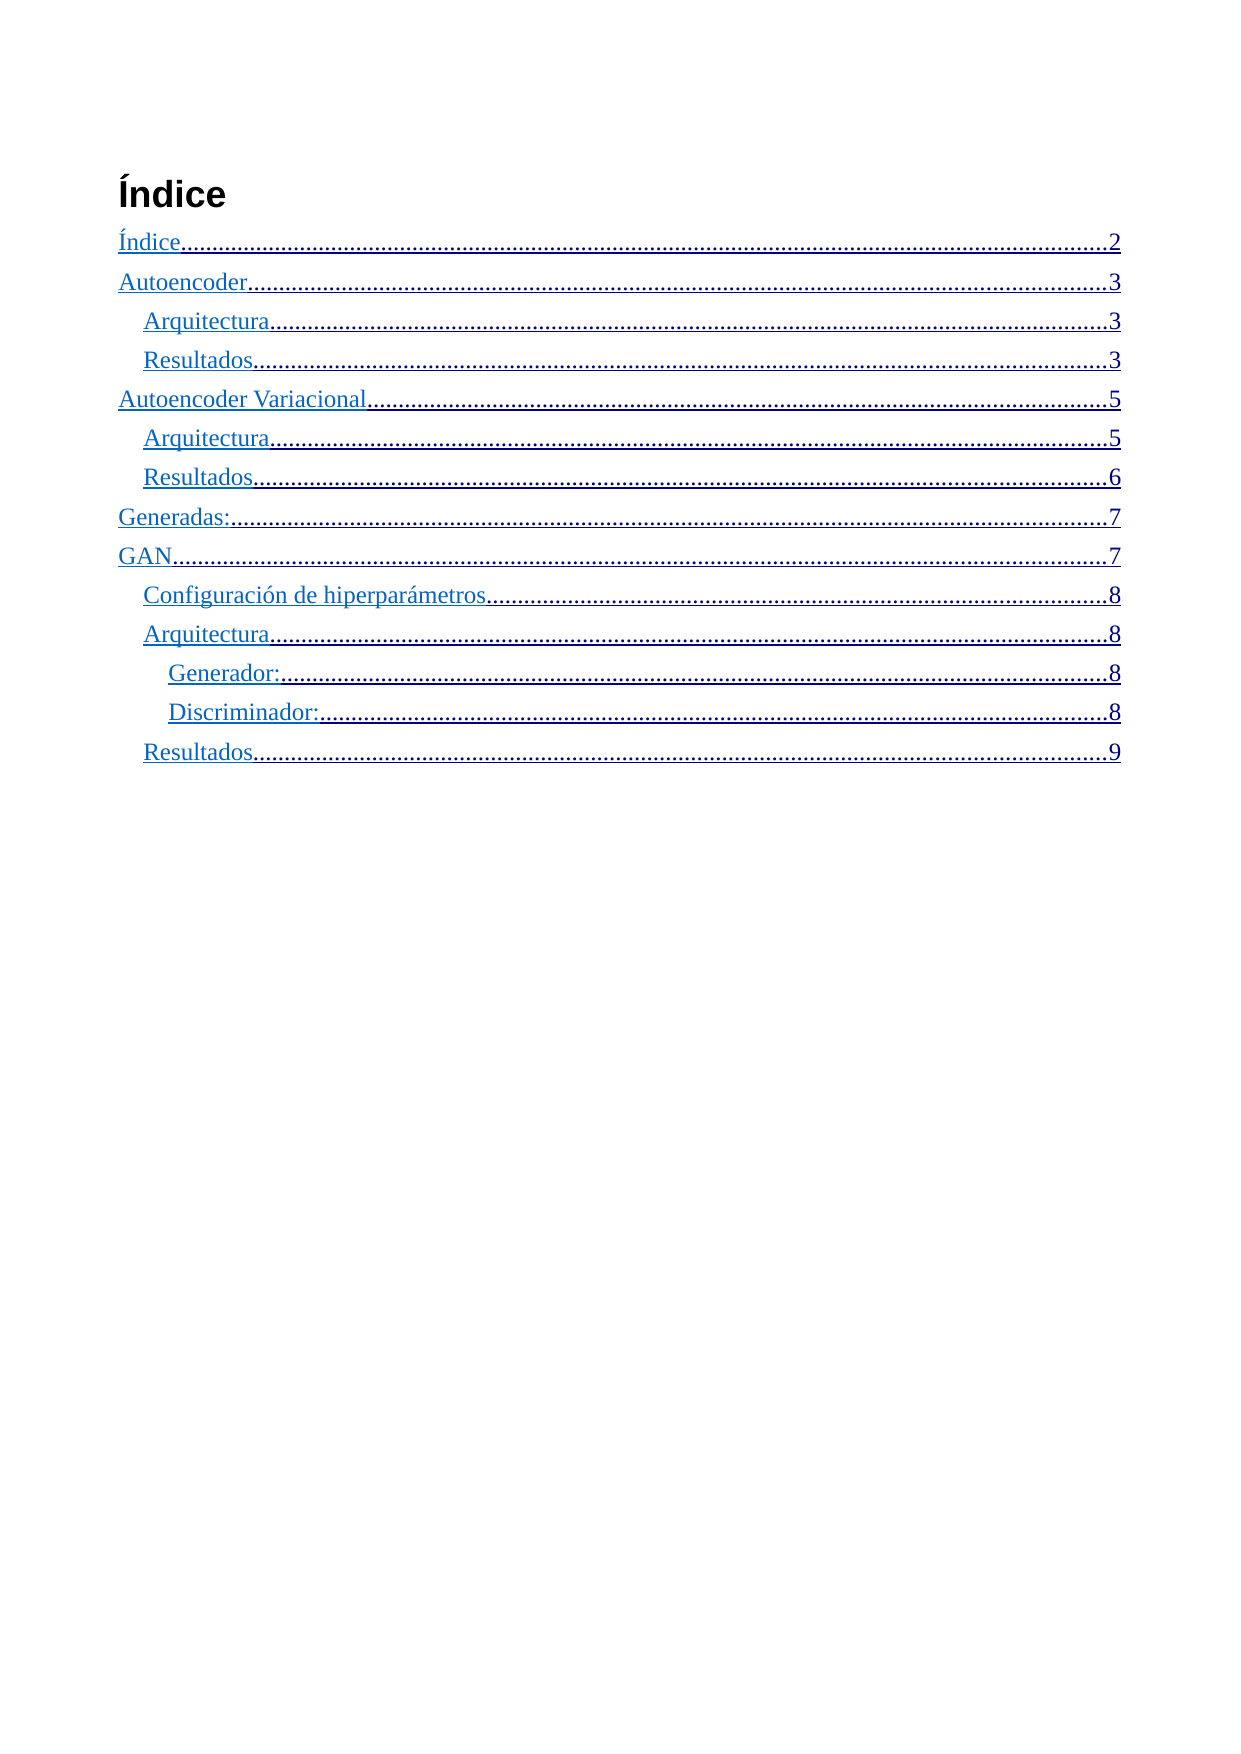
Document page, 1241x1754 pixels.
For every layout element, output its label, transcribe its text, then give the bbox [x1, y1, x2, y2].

text Arquitectura 3 [143, 306, 1122, 334]
text Arquitectura 5 [143, 423, 1122, 452]
text Resultados 3 [143, 345, 1122, 374]
text Autoencoder Variacional 5 [118, 384, 1122, 413]
text Arquitectura 8 [143, 619, 1122, 648]
text Índice 2 [118, 227, 1122, 256]
text Autoencoder 3 [118, 267, 1122, 295]
text Configuración de hiperparámetros 8 [143, 580, 1122, 609]
text Resultados 9 [143, 737, 1122, 765]
text GAN 7 [118, 541, 1122, 569]
text Resultados 6 [143, 462, 1122, 491]
text Discriminador: 8 [168, 697, 1122, 726]
subtitle Índice [118, 172, 1122, 215]
text Generador: 8 [168, 658, 1122, 687]
text Generadas: 7 [118, 502, 1122, 530]
